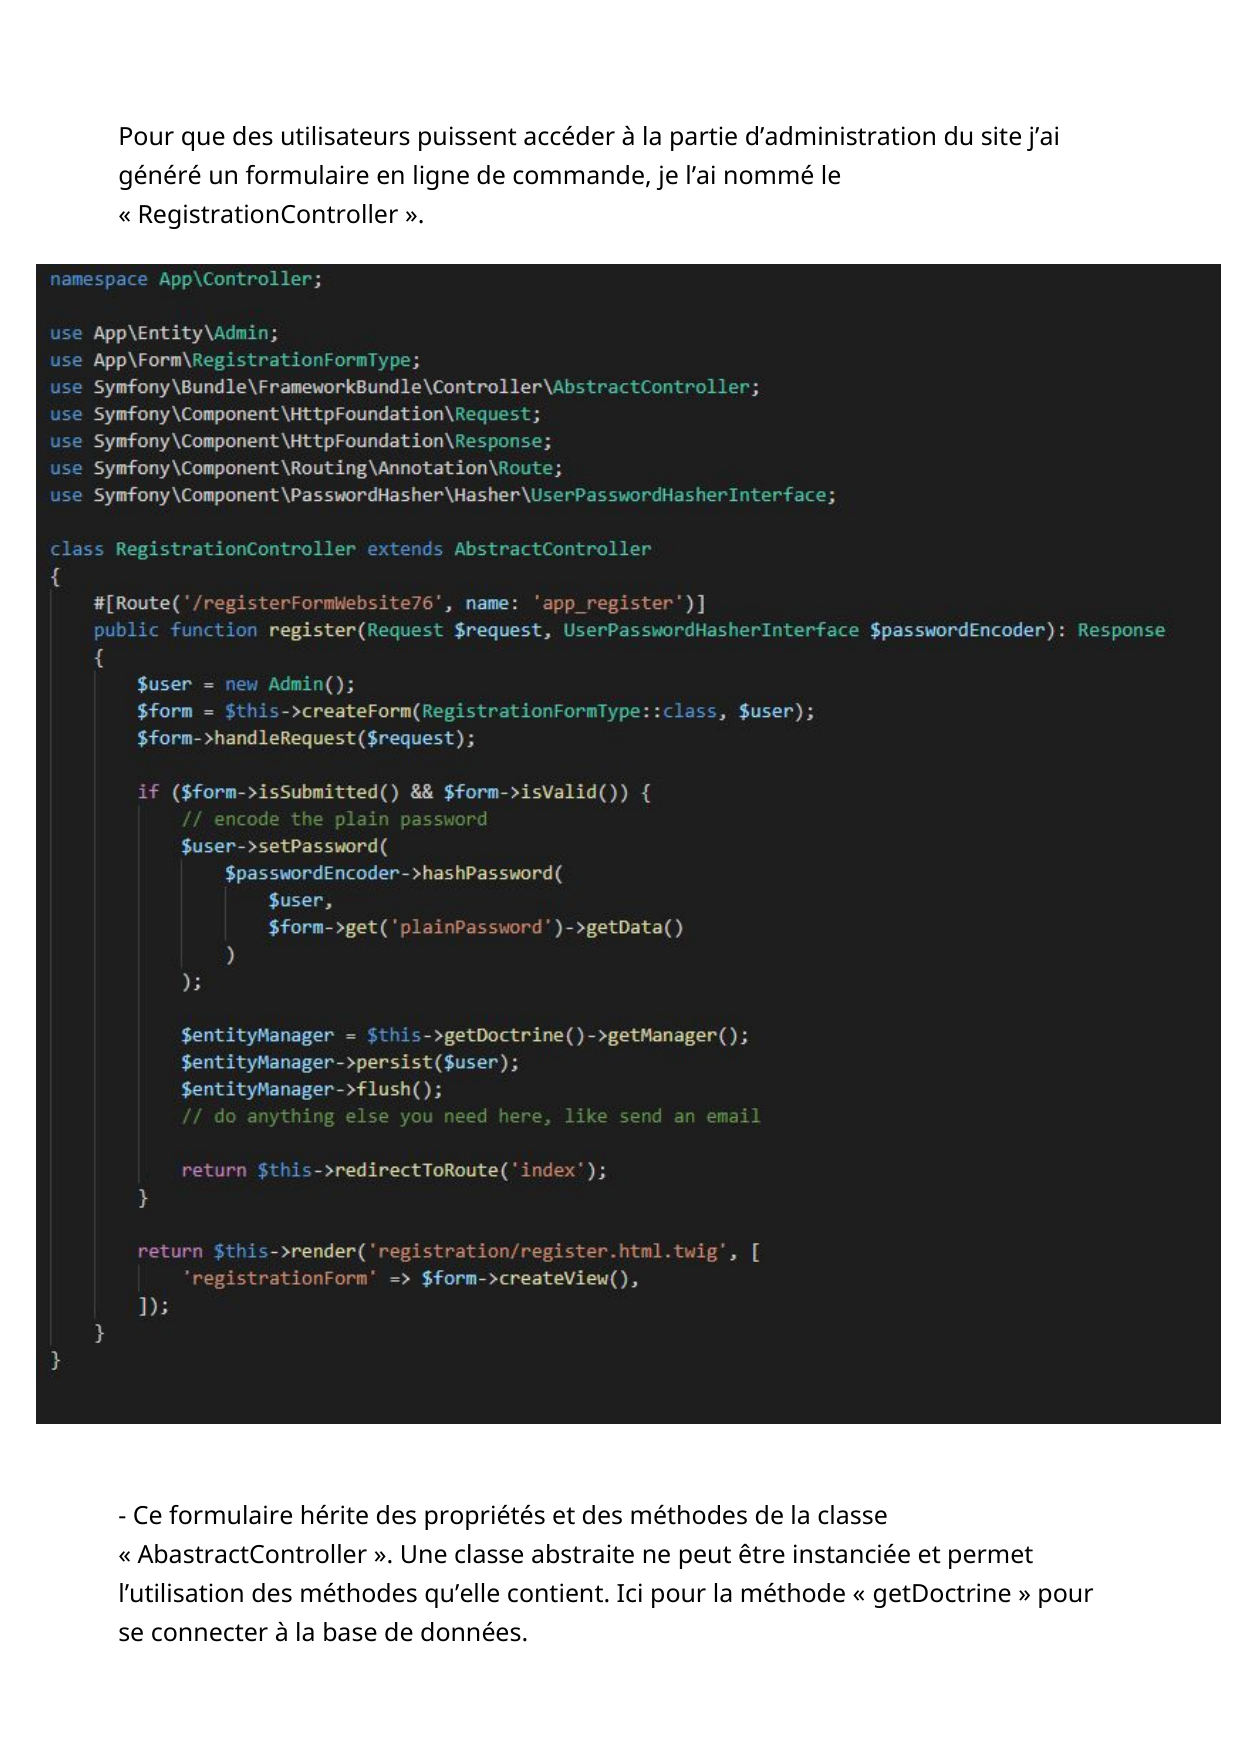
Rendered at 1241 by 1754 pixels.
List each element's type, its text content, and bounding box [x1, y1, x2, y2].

text - Ce formulaire hérite des propriétés et des méthodes de la classe « AbastractController ». Une classe abstraite ne peut être instanciée et permet l’utilisation des méthodes qu’elle contient. Ici pour la méthode « getDoctrine » pour se connecter à la base de données. [118, 1497, 1122, 1649]
picture [36, 264, 1221, 1424]
text Pour que des utilisateurs puissent accéder à la partie d’administration du site j’ai généré un formulaire en ligne de commande, je l’ai nommé le « RegistrationController ». [118, 118, 1122, 231]
